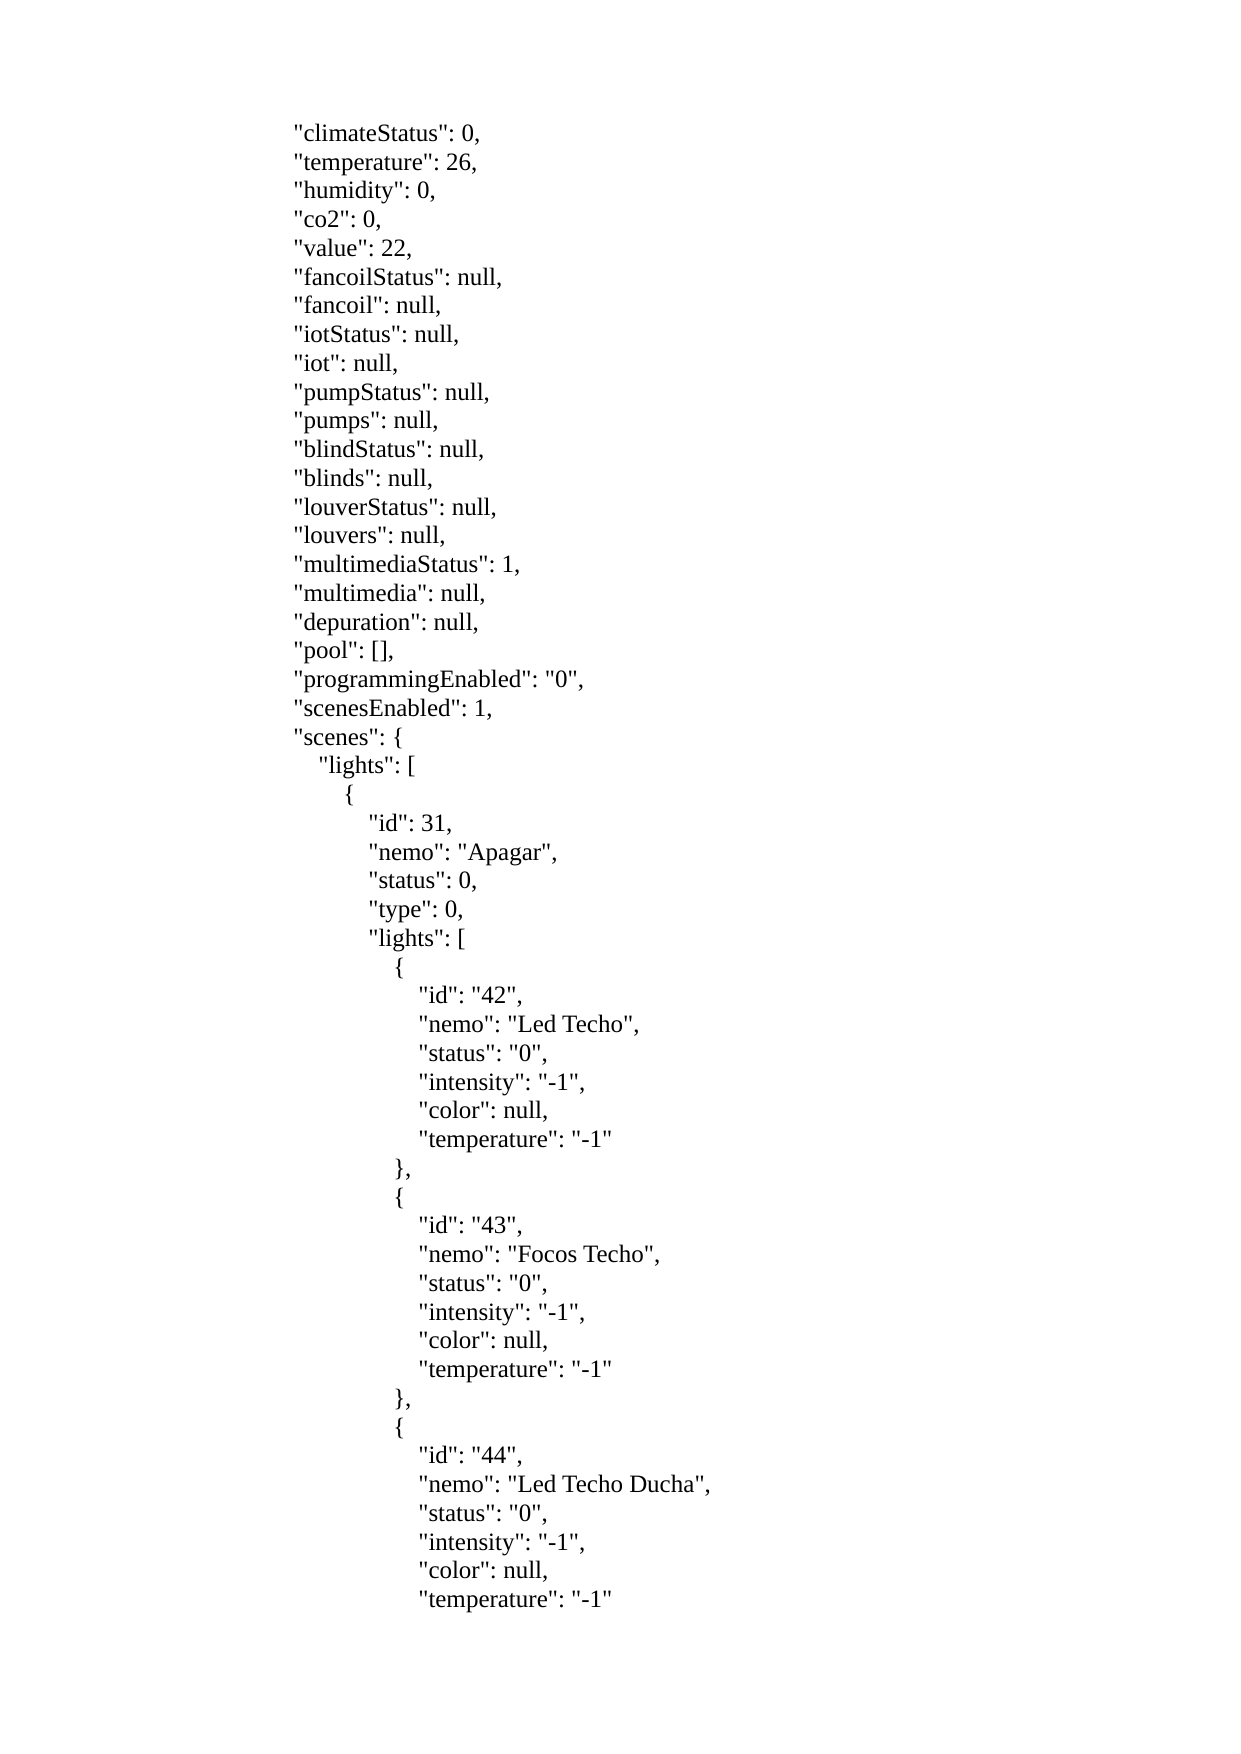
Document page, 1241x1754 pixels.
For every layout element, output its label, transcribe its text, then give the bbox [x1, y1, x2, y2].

text "intensity": "-1", [118, 1527, 1122, 1556]
text "status": 0, [118, 866, 1122, 894]
text { [118, 779, 1122, 808]
text "temperature": "-1" [118, 1584, 1122, 1613]
text "id": "42", [118, 981, 1122, 1009]
text "pool": [], [118, 636, 1122, 664]
text "multimedia": null, [118, 578, 1122, 607]
text "color": null, [118, 1096, 1122, 1124]
text "id": "43", [118, 1211, 1122, 1239]
text "type": 0, [118, 894, 1122, 923]
text "depuration": null, [118, 607, 1122, 636]
text "color": null, [118, 1556, 1122, 1584]
text "lights": [ [118, 751, 1122, 779]
text "id": 31, [118, 808, 1122, 837]
text "louverStatus": null, [118, 492, 1122, 521]
text "intensity": "-1", [118, 1067, 1122, 1096]
text "nemo": "Apagar", [118, 837, 1122, 866]
text "color": null, [118, 1326, 1122, 1354]
text "nemo": "Focos Techo", [118, 1239, 1122, 1268]
text "temperature": "-1" [118, 1124, 1122, 1153]
text }, [118, 1383, 1122, 1412]
text }, [118, 1153, 1122, 1182]
text "iotStatus": null, [118, 319, 1122, 348]
text "co2": 0, [118, 204, 1122, 233]
text "status": "0", [118, 1038, 1122, 1067]
text "fancoilStatus": null, [118, 262, 1122, 291]
text "iot": null, [118, 348, 1122, 377]
text "status": "0", [118, 1498, 1122, 1527]
text "programmingEnabled": "0", [118, 664, 1122, 693]
text "value": 22, [118, 233, 1122, 262]
text { [118, 952, 1122, 981]
text "temperature": 26, [118, 147, 1122, 176]
text "louvers": null, [118, 521, 1122, 549]
text "humidity": 0, [118, 176, 1122, 204]
text "temperature": "-1" [118, 1354, 1122, 1383]
text "blindStatus": null, [118, 434, 1122, 463]
text "nemo": "Led Techo Ducha", [118, 1469, 1122, 1498]
text "id": "44", [118, 1441, 1122, 1469]
text "scenes": { [118, 722, 1122, 751]
text "intensity": "-1", [118, 1297, 1122, 1326]
text "scenesEnabled": 1, [118, 693, 1122, 722]
text { [118, 1412, 1122, 1441]
text "blinds": null, [118, 463, 1122, 492]
text "pumpStatus": null, [118, 377, 1122, 406]
text "nemo": "Led Techo", [118, 1009, 1122, 1038]
text "climateStatus": 0, [118, 118, 1122, 147]
text "fancoil": null, [118, 291, 1122, 319]
text "pumps": null, [118, 406, 1122, 434]
text "status": "0", [118, 1268, 1122, 1297]
text "lights": [ [118, 923, 1122, 952]
text { [118, 1182, 1122, 1211]
text "multimediaStatus": 1, [118, 549, 1122, 578]
